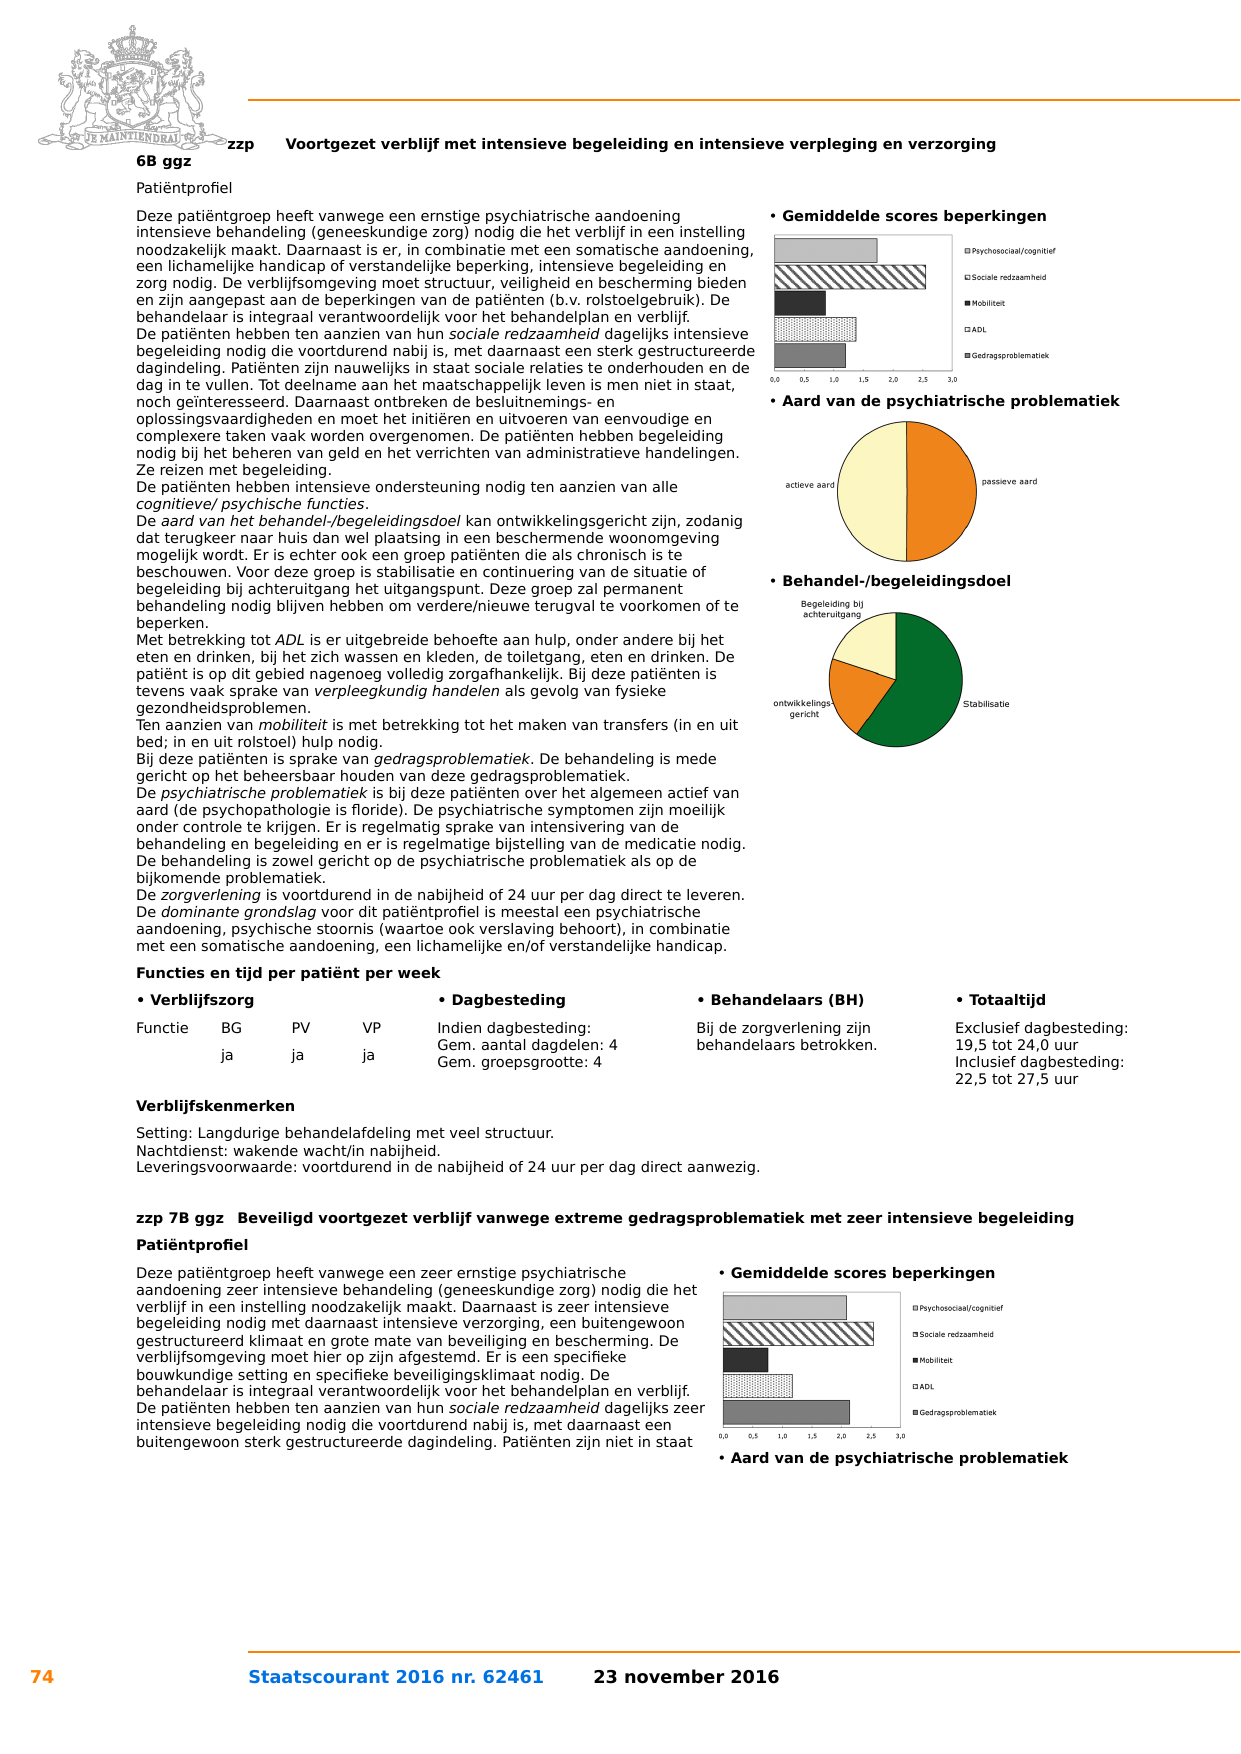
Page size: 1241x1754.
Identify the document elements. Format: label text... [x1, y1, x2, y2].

table_cell • Gemiddelde scores beperkingen [763, 203, 1163, 229]
table_cell ja [286, 1043, 356, 1092]
picture [768, 599, 1064, 748]
table_cell BG [215, 1015, 285, 1041]
picture [717, 1291, 1013, 1440]
table_cell • Totaaltijd [949, 988, 1163, 1014]
table_cell Indien dagbesteding: Gem. aantal dagdelen: 4 Gem. groepsgrootte: 4 [432, 1015, 689, 1092]
table_cell Functies en tijd per patiënt per week [131, 960, 1163, 987]
table_cell [763, 230, 1163, 387]
table_cell • Aard van de psychiatrische problematiek [712, 1445, 1163, 1472]
table_cell • Aard van de psychiatrische problematiek [763, 388, 1163, 414]
table_cell • Behandelaars (BH) [691, 988, 948, 1014]
table_cell Setting: Langdurige behandelafdeling met veel structuur. Nachtdienst: wakende wacht/in nabijheid. Leveringsvoorwaarde: voortdurend in de nabijheid of 24 uur per dag direct aanwezig. [131, 1121, 1163, 1181]
table_cell [712, 1287, 1163, 1444]
table_header zzp 6B ggz [131, 131, 279, 174]
table_header zzp 7B ggz [131, 1205, 231, 1231]
table_cell [131, 1043, 214, 1092]
table_cell Functie [131, 1015, 214, 1041]
table_cell Deze patiëntgroep heeft vanwege een zeer ernstige psychiatrische aandoening zeer intensieve behandeling (geneeskundige zorg) nodig die het verblijf in een instelling noodzakelijk maakt. Daarnaast is zeer intensieve begeleiding nodig met daarnaast intensieve verzorging, een buitengewoon gestructureerd klimaat en grote mate van beveiliging en bescherming. De verblijfsomgeving moet hier op zijn afgestemd. Er is een specifieke bouwkundige setting en specifieke beveiligingsklimaat nodig. De behandelaar is integraal verantwoordelijk voor het behandelplan en verblijf. De patiënten hebben ten aanzien van hun sociale redzaamheid dagelijks zeer intensieve begeleiding nodig die voortdurend nabij is, met daarnaast een buitengewoon sterk gestructureerde dagindeling. Patiënten zijn niet in staat [131, 1260, 711, 1472]
table_cell [763, 595, 1163, 959]
picture [38, 25, 227, 150]
picture [768, 420, 1064, 562]
table_cell Bij de zorgverlening zijn behandelaars betrokken. [691, 1015, 948, 1092]
table_cell VP [357, 1015, 431, 1041]
table_cell Deze patiëntgroep heeft vanwege een ernstige psychiatrische aandoening intensieve behandeling (geneeskundige zorg) nodig die het verblijf in een instelling noodzakelijk maakt. Daarnaast is er, in combinatie met een somatische aandoening, een lichamelijke handicap of verstandelijke beperking, intensieve begeleiding en zorg nodig. De verblijfsomgeving moet structuur, veiligheid en bescherming bieden en zijn aangepast aan de beperkingen van de patiënten (b.v. rolstoelgebruik). De behandelaar is integraal verantwoordelijk voor het behandelplan en verblijf. De patiënten hebben ten aanzien van hun sociale redzaamheid dagelijks intensieve begeleiding nodig die voortdurend nabij is, met daarnaast een sterk gestructureerde dagindeling. Patiënten zijn nauwelijks in staat sociale relaties te onderhouden en de dag in te vullen. Tot deelname aan het maatschappelijk leven is men niet in staat, noch geïnteresseerd. Daarnaast ontbreken de besluitnemings- en oplossingsvaardigheden en moet het initiëren en uitvoeren van eenvoudige en complexere taken vaak worden overgenomen. De patiënten hebben begeleiding nodig bij het beheren van geld en het verrichten van administratieve handelingen. Ze reizen met begeleiding. De patiënten hebben intensieve ondersteuning nodig ten aanzien van alle cognitieve/ psychische functies. De aard van het behandel-/begeleidingsdoel kan ontwikkelingsgericht zijn, zodanig dat terugkeer naar huis dan wel plaatsing in een beschermende woonomgeving mogelijk wordt. Er is echter ook een groep patiënten die als chronisch is te beschouwen. Voor deze groep is stabilisatie en continuering van de situatie of begeleiding bij achteruitgang het uitgangspunt. Deze groep zal permanent behandeling nodig blijven hebben om verdere/nieuwe terugval te voorkomen of te beperken. Met betrekking tot ADL is er uitgebreide behoefte aan hulp, onder andere bij het eten en drinken, bij het zich wassen en kleden, de toiletgang, eten en drinken. De patiënt is op dit gebied nagenoeg volledig zorgafhankelijk. Bij deze patiënten is tevens vaak sprake van verpleegkundig handelen als gevolg van fysieke gezondheidsproblemen. Ten aanzien van mobiliteit is met betrekking tot het maken van transfers (in en uit bed; in en uit rolstoel) hulp nodig. Bij deze patiënten is sprake van gedragsproblematiek. De behandeling is mede gericht op het beheersbaar houden van deze gedragsproblematiek. De psychiatrische problematiek is bij deze patiënten over het algemeen actief van aard (de psychopathologie is floride). De psychiatrische symptomen zijn moeilijk onder controle te krijgen. Er is regelmatig sprake van intensivering van de behandeling en begeleiding en er is regelmatige bijstelling van de medicatie nodig. De behandeling is zowel gericht op de psychiatrische problematiek als op de bijkomende problematiek. De zorgverlening is voortdurend in de nabijheid of 24 uur per dag direct te leveren. De dominante grondslag voor dit patiëntprofiel is meestal een psychiatrische aandoening, psychische stoornis (waartoe ook verslaving behoort), in combinatie met een somatische aandoening, een lichamelijke en/of verstandelijke handicap. [131, 203, 762, 959]
table_cell • Verblijfszorg [131, 988, 431, 1014]
table_cell • Gemiddelde scores beperkingen [712, 1260, 1163, 1286]
table_cell • Behandel-/begeleidingsdoel [763, 568, 1163, 594]
table_cell Patiëntprofiel [131, 175, 1163, 202]
picture [768, 234, 1064, 383]
table_cell ja [357, 1043, 431, 1092]
table_cell PV [286, 1015, 356, 1041]
table_cell Exclusief dagbesteding: 19,5 tot 24,0 uur Inclusief dagbesteding: 22,5 tot 27,5 uur [949, 1015, 1163, 1092]
table_cell [763, 416, 1163, 567]
table_cell Verblijfskenmerken [131, 1093, 1163, 1120]
table_cell ja [215, 1043, 285, 1092]
table_cell • Dagbesteding [432, 988, 689, 1014]
table_header Voortgezet verblijf met intensieve begeleiding en intensieve verpleging en verzorging [280, 131, 1163, 174]
table_cell Patiëntprofiel [131, 1233, 1163, 1259]
table_header Beveiligd voortgezet verblijf vanwege extreme gedragsproblematiek met zeer intensieve begeleiding [232, 1205, 1163, 1231]
